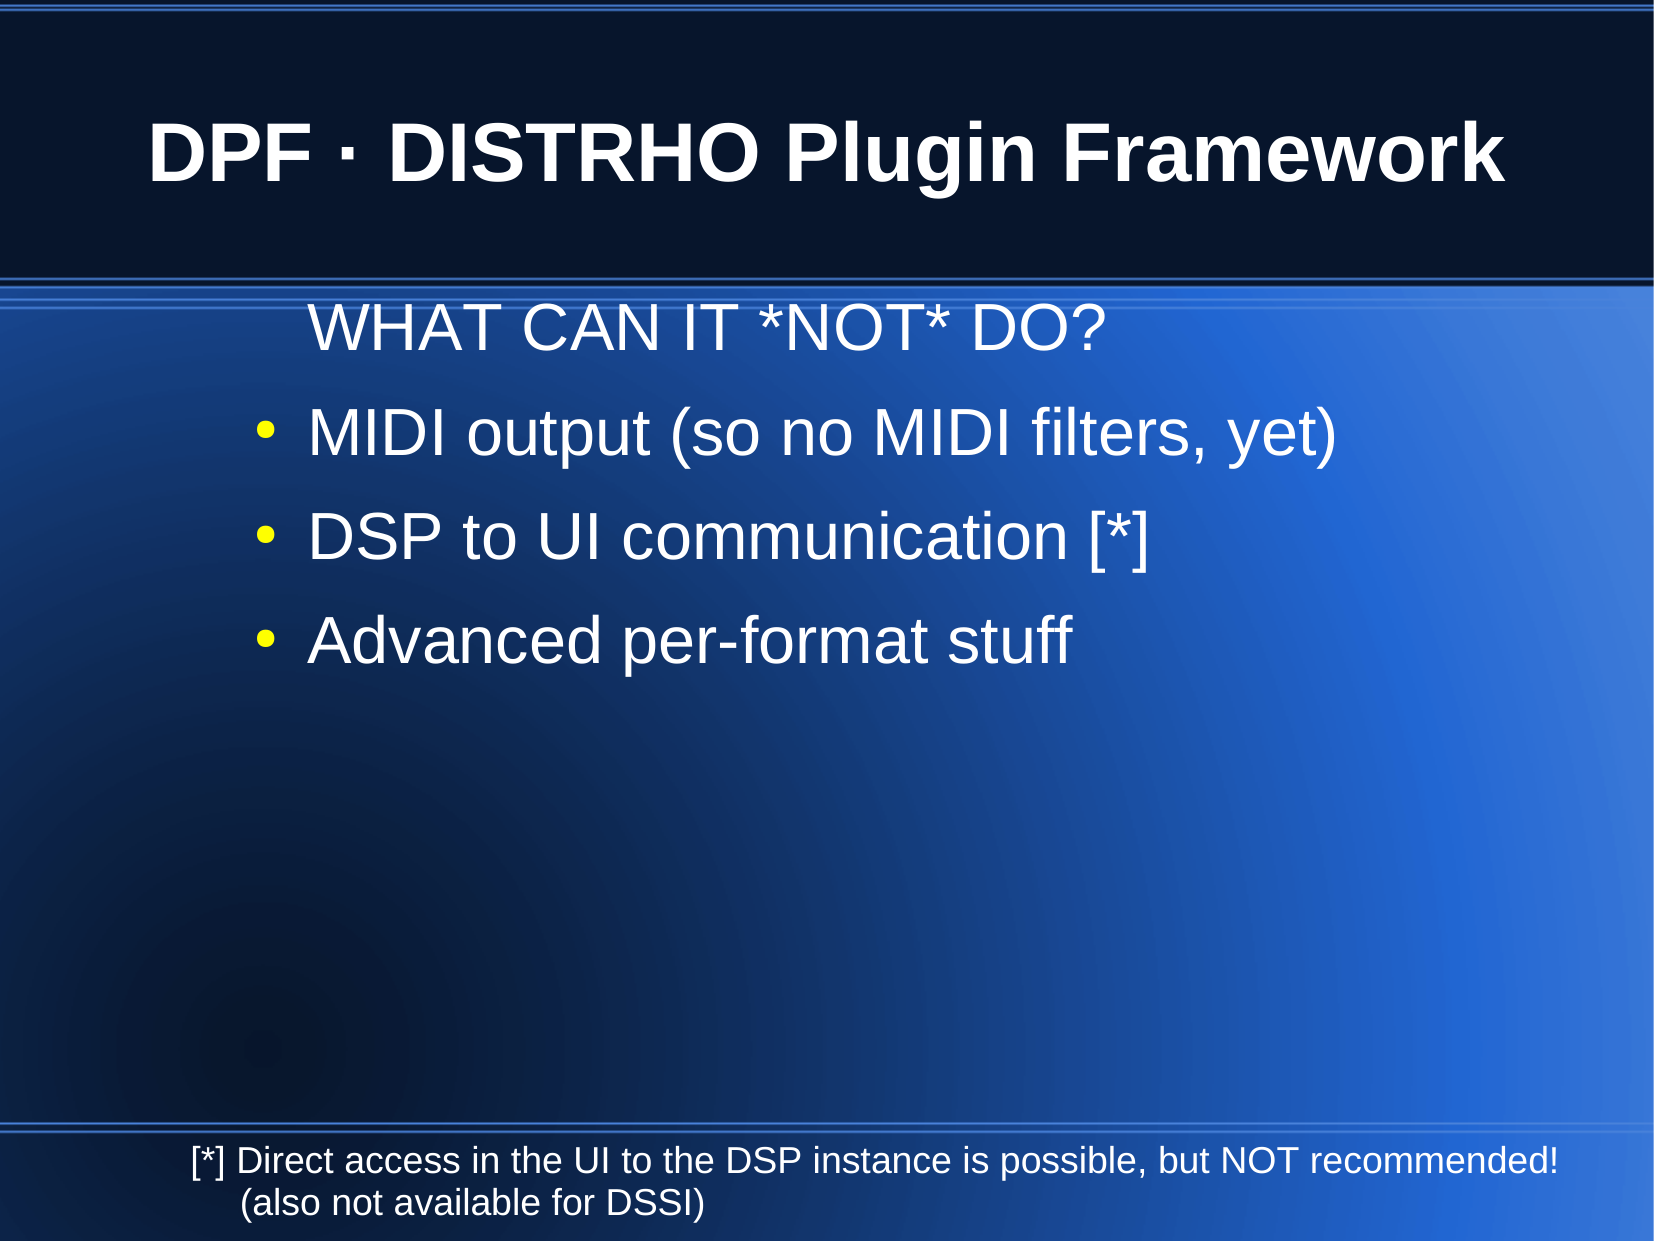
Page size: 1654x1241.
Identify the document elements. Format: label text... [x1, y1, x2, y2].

title [*] Direct access in the UI to the DSP instance is possible, but NOT recommended! (also not available for DSSI) [177, 1122, 1577, 1241]
title DPF · DISTRHO Plugin Framework [82, 49, 1571, 257]
picture [0, 0, 1654, 1241]
list WHAT CAN IT *NOT* DO? MIDI output (so no MIDI filters, yet) DSP to UI communication [*] Advanced per-format stuff [236, 290, 1571, 827]
